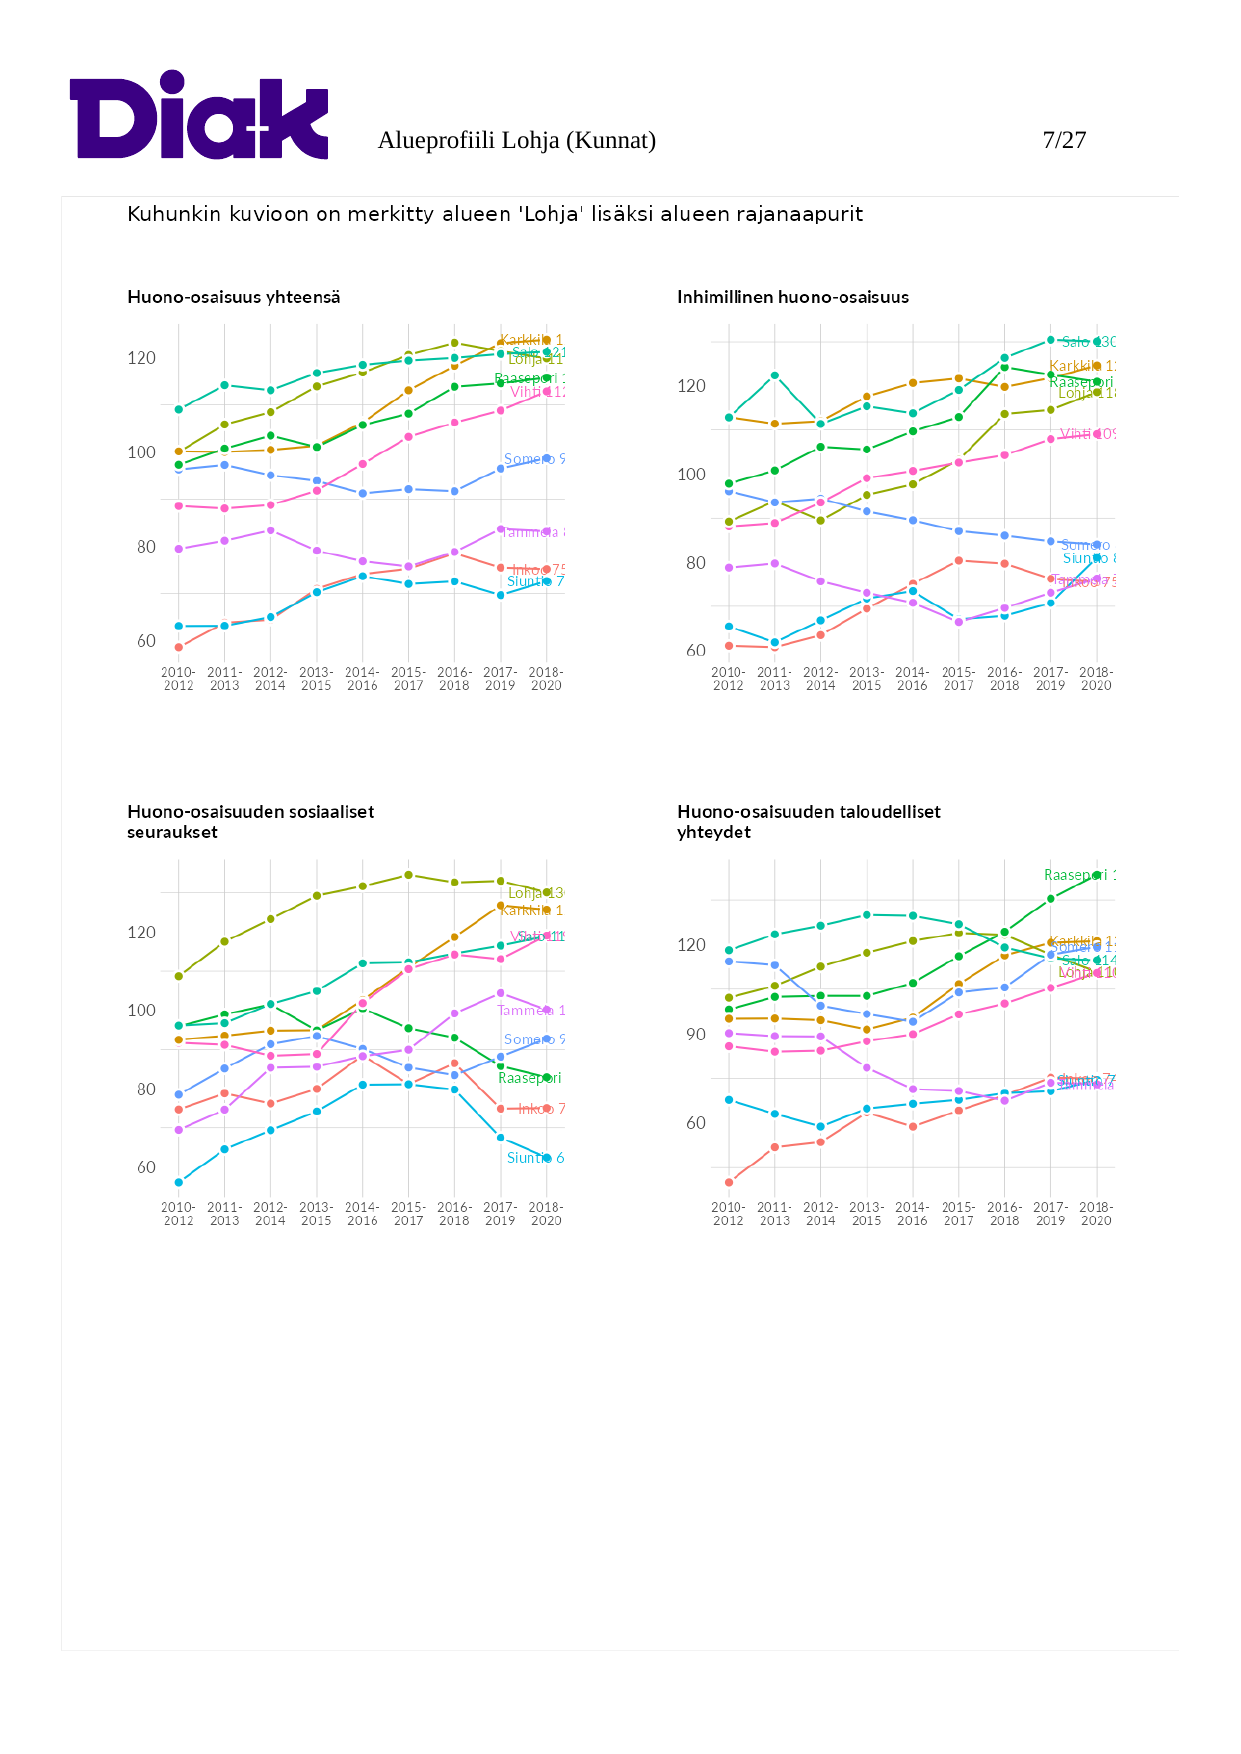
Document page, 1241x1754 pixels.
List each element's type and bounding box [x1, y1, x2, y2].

picture [61, 196, 1179, 1651]
